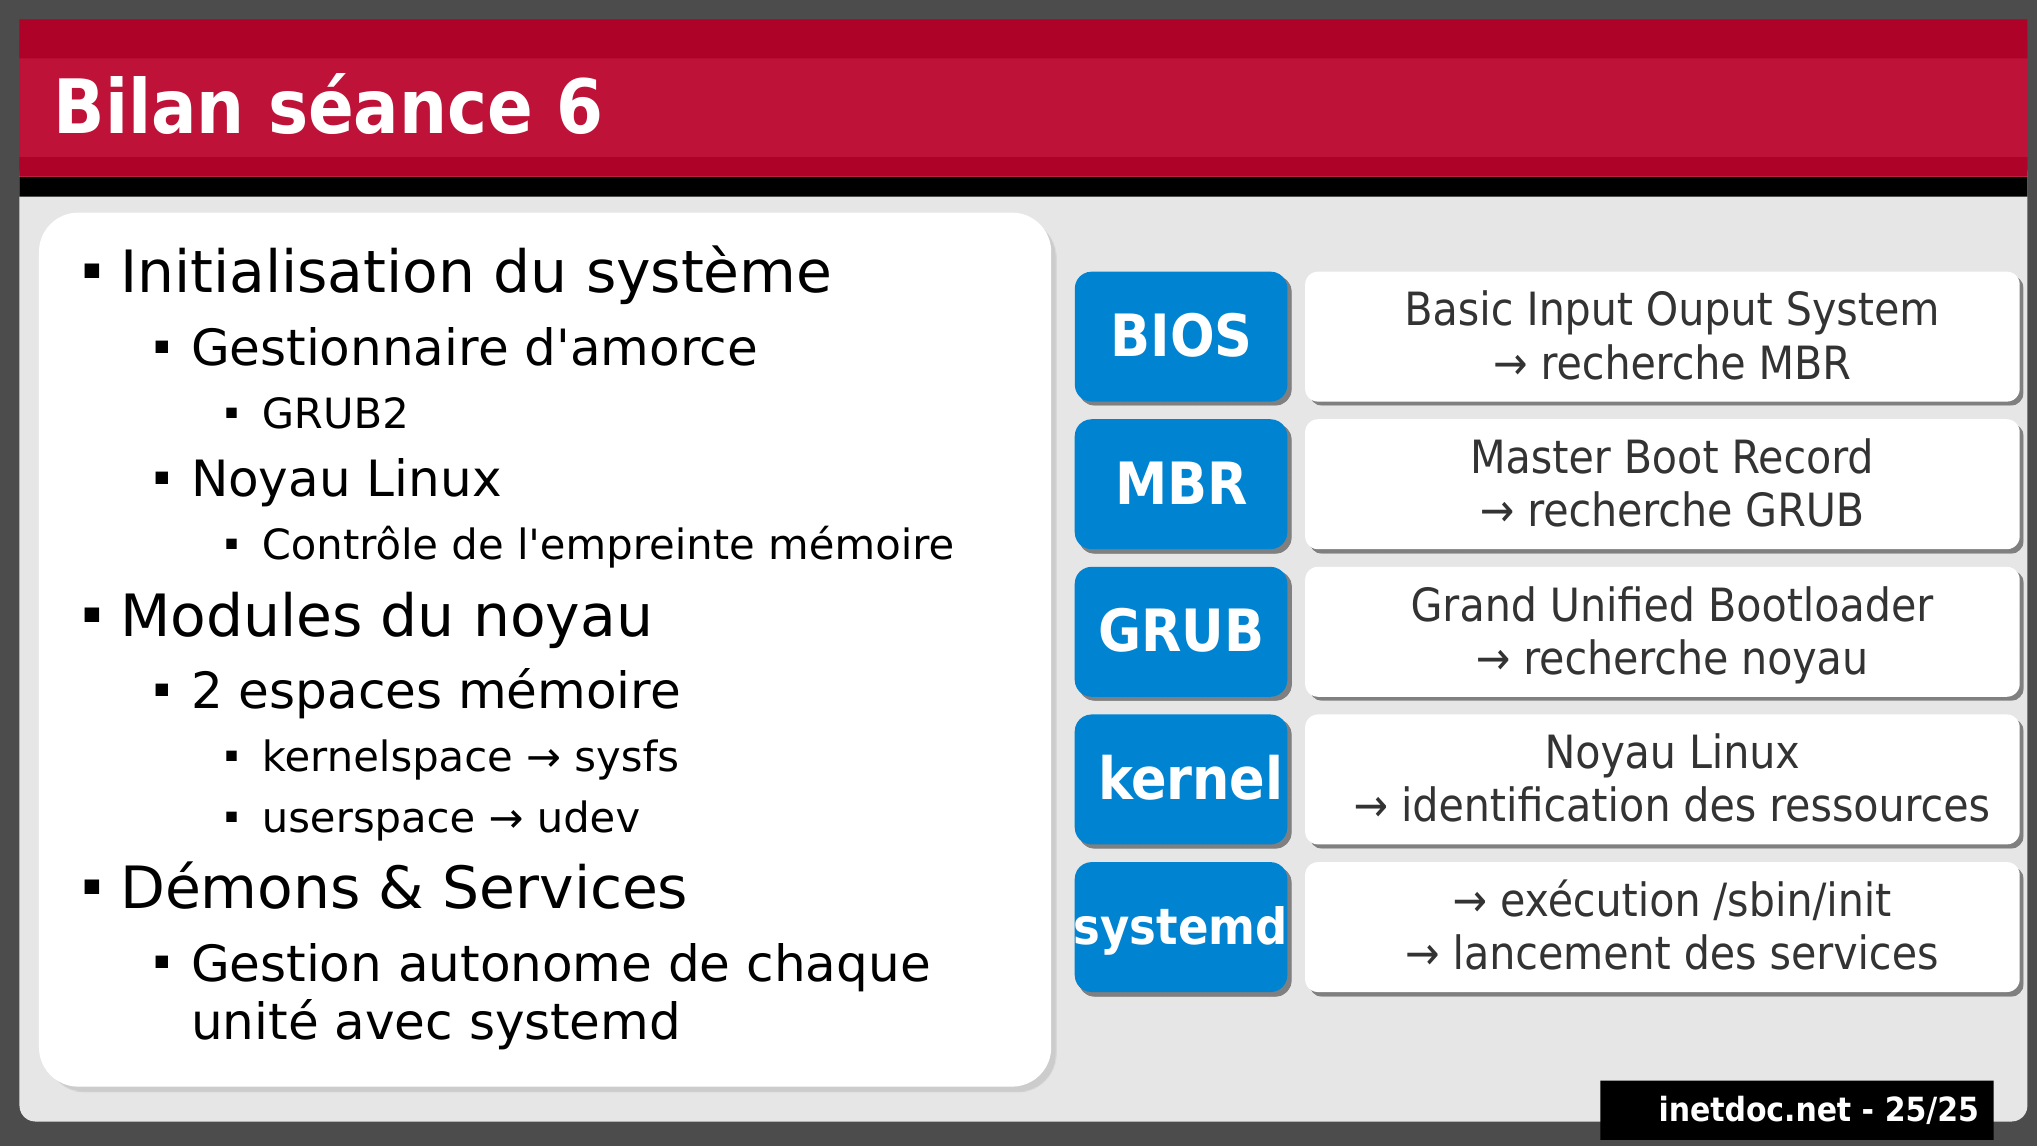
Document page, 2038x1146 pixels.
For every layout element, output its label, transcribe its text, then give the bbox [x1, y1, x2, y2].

text_box MBR [1074, 419, 1288, 550]
text_box [19, 19, 2028, 59]
text_box → exécution /sbin/init → lancement des services [1305, 862, 2020, 993]
text_box kernel [1074, 714, 1288, 845]
text_box systemd [1074, 862, 1288, 993]
text_box Noyau Linux → identification des ressources [1305, 714, 2020, 845]
text_box BIOS [1074, 271, 1288, 402]
text_box Basic Input Ouput System → recherche MBR [1305, 271, 2020, 402]
text_box Initialisation du système Gestionnaire d'amorce GRUB2 Noyau Linux Contrôle de l'empreinte mémoire Modules du noyau 2 espaces mémoire kernelspace → sysfs userspace → udev Démons & Services Gestion autonome de chaque unité avec systemd [38, 212, 1052, 1087]
text_box GRUB [1074, 566, 1288, 697]
text_box Master Boot Record → recherche GRUB [1305, 419, 2020, 550]
text_box [19, 157, 2028, 1122]
text_box Grand Unified Bootloader → recherche noyau [1305, 566, 2020, 697]
text_box Bilan séance 6 [19, 59, 2028, 157]
text_box inetdoc.net - <numéro>/25 [1600, 1080, 1994, 1140]
